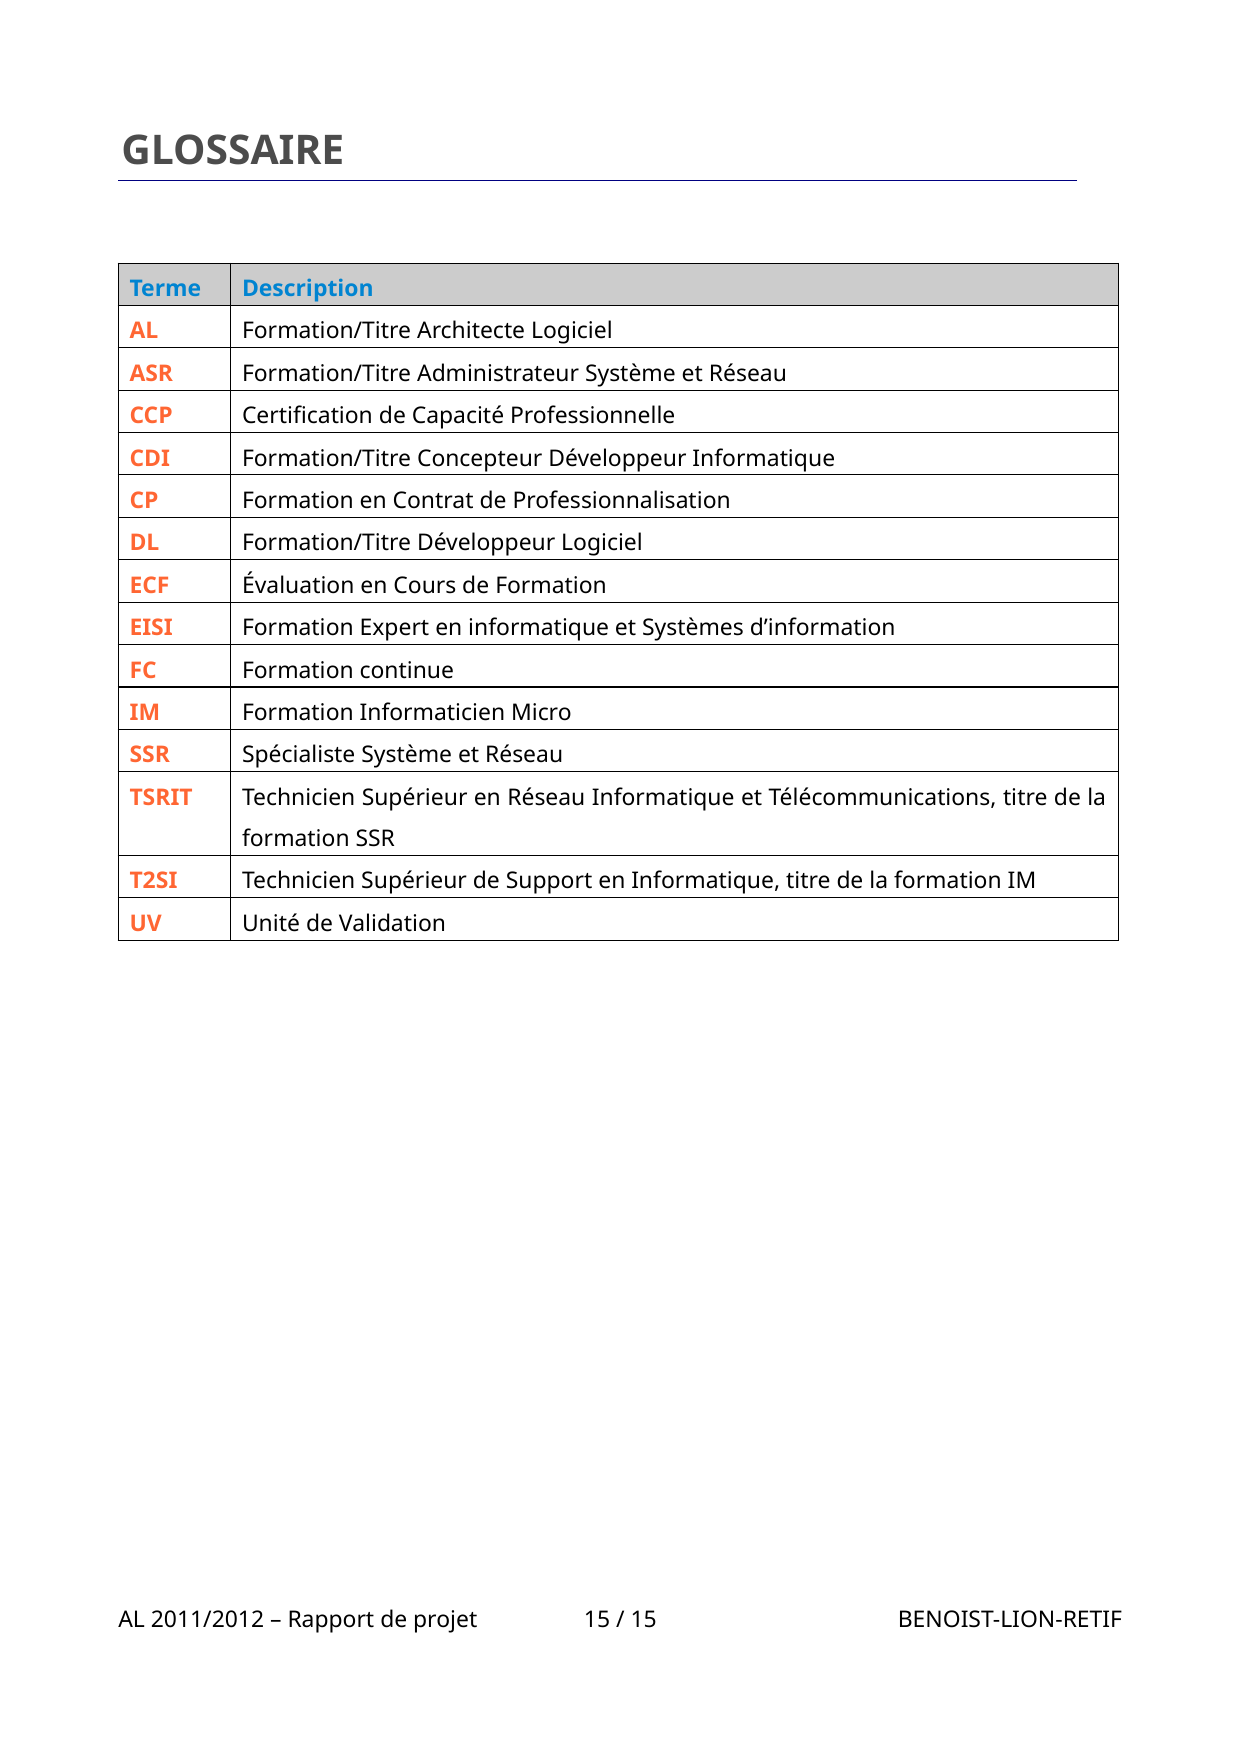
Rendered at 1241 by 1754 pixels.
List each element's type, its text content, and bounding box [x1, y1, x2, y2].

table_cell SSR [119, 730, 230, 771]
table_cell AL [119, 306, 230, 347]
table_cell Formation en Contrat de Professionnalisation [231, 475, 1118, 517]
table_cell FC [119, 645, 230, 686]
table_cell Formation/Titre Concepteur Développeur Informatique [231, 433, 1118, 474]
table_cell Formation continue [231, 645, 1118, 686]
table_cell Formation Informaticien Micro [231, 688, 1118, 729]
table_cell ECF [119, 560, 230, 602]
table_cell TSRIT [119, 772, 230, 855]
table_cell Évaluation en Cours de Formation [231, 560, 1118, 602]
table_cell ASR [119, 348, 230, 389]
table_cell Formation/Titre Développeur Logiciel [231, 518, 1118, 559]
table_cell Formation/Titre Administrateur Système et Réseau [231, 348, 1118, 389]
table_cell Technicien Supérieur de Support en Informatique, titre de la formation IM [231, 856, 1118, 897]
table_header Terme [119, 264, 230, 305]
table_cell EISI [119, 603, 230, 644]
table_cell CCP [119, 391, 230, 432]
subtitle Glossaire [118, 118, 1077, 180]
table_cell Formation Expert en informatique et Systèmes d’information [231, 603, 1118, 644]
table_cell Unité de Validation [231, 898, 1118, 940]
table_cell CP [119, 475, 230, 517]
table_cell IM [119, 688, 230, 729]
table_cell Formation/Titre Architecte Logiciel [231, 306, 1118, 347]
table_cell UV [119, 898, 230, 940]
table_cell Spécialiste Système et Réseau [231, 730, 1118, 771]
table_cell Technicien Supérieur en Réseau Informatique et Télécommunications, titre de la formation SSR [231, 772, 1118, 855]
table_cell T2SI [119, 856, 230, 897]
table_cell Certification de Capacité Professionnelle [231, 391, 1118, 432]
table_cell DL [119, 518, 230, 559]
table_header Description [231, 264, 1118, 305]
table_cell CDI [119, 433, 230, 474]
